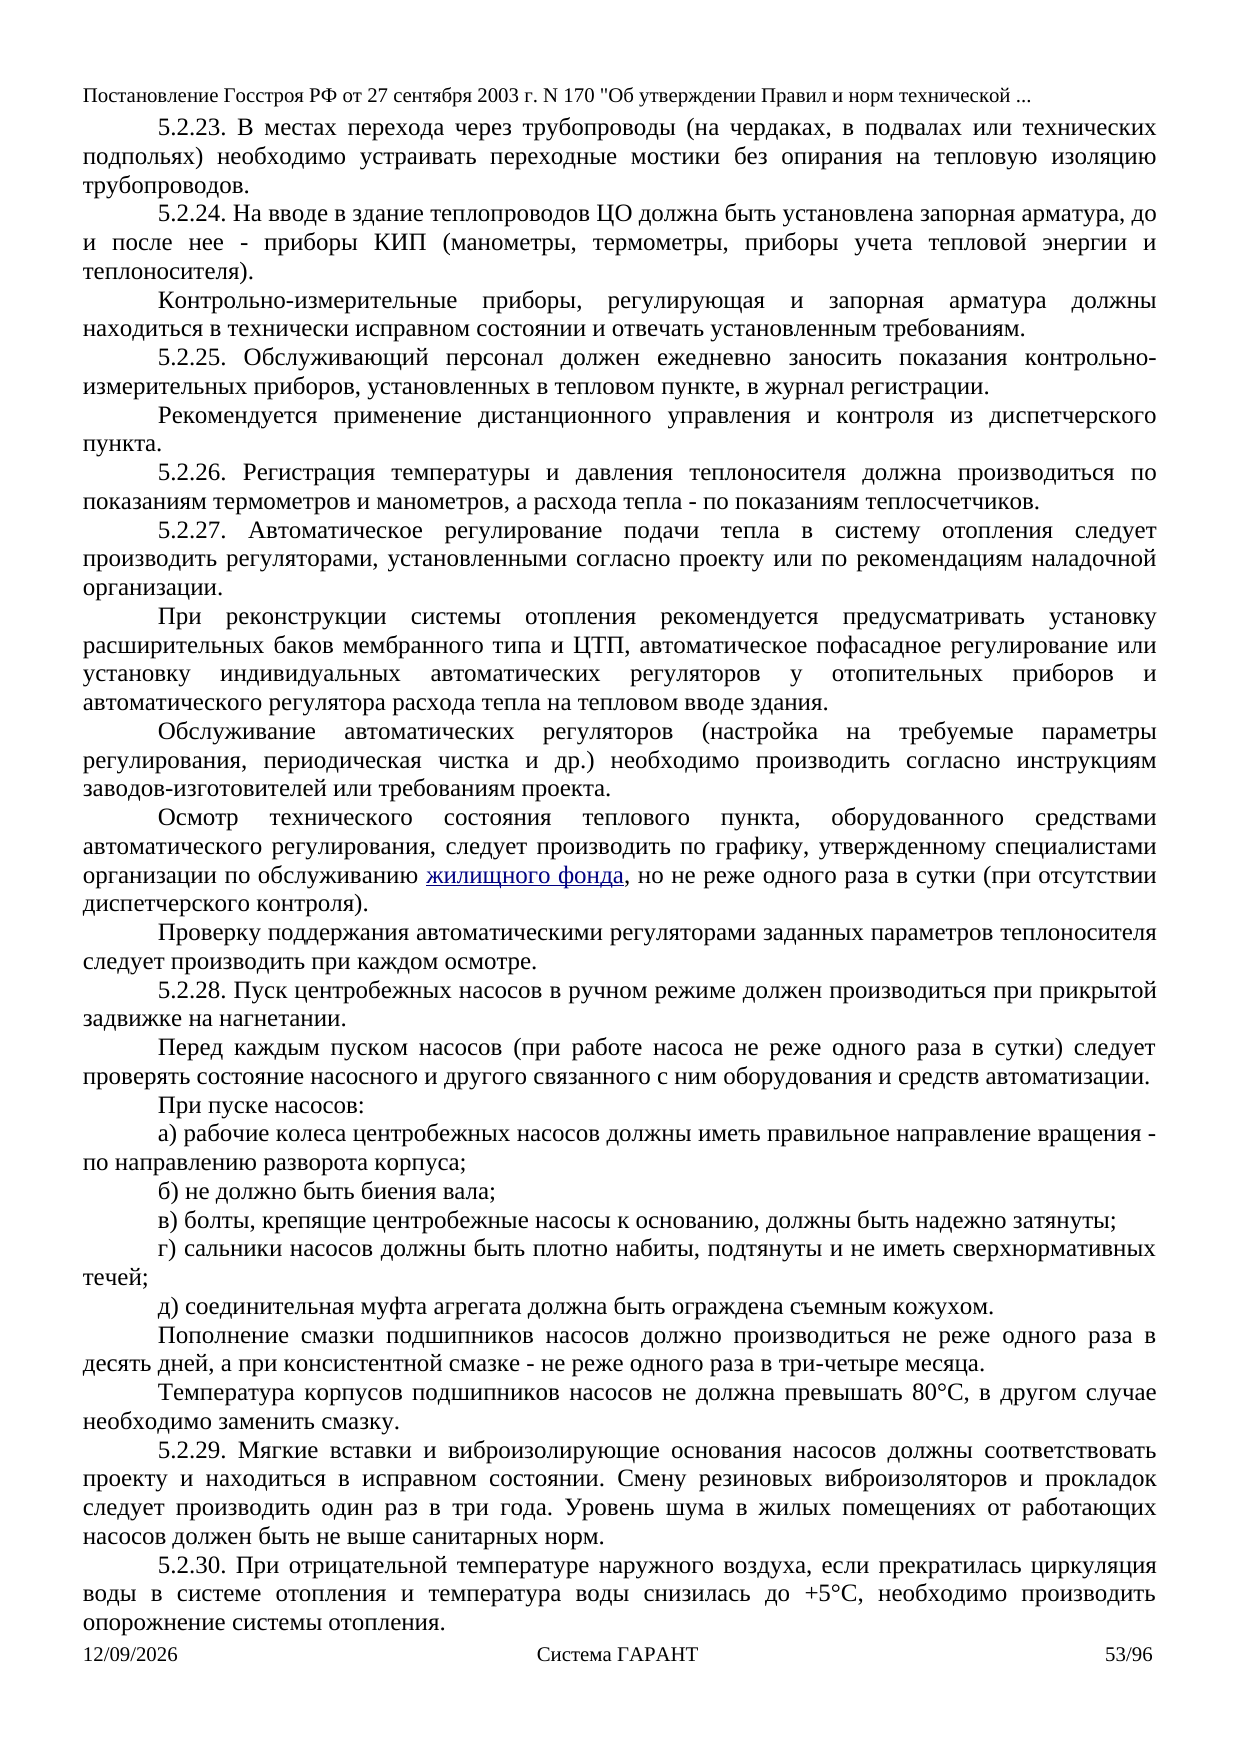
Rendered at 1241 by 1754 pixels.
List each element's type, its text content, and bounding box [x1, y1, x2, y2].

text в) болты, крепящие центробежные насосы к основанию, должны быть надежно затянуты; [83, 1205, 1157, 1233]
text 5.2.26. Регистрация температуры и давления теплоносителя должна производиться по показаниям термометров и манометров, а расхода тепла - по показаниям теплосчетчиков. [83, 457, 1157, 515]
text Пополнение смазки подшипников насосов должно производиться не реже одного раза в десять дней, а при консистентной смазке - не реже одного раза в три-четыре месяца. [83, 1320, 1157, 1377]
text Проверку поддержания автоматическими регуляторами заданных параметров теплоносителя следует производить при каждом осмотре. [83, 917, 1157, 975]
text 5.2.23. В местах перехода через трубопроводы (на чердаках, в подвалах или технических подпольях) необходимо устраивать переходные мостики без опирания на тепловую изоляцию трубопроводов. [83, 112, 1157, 198]
text д) соединительная муфта агрегата должна быть ограждена съемным кожухом. [83, 1291, 1157, 1320]
text 5.2.29. Мягкие вставки и виброизолирующие основания насосов должны соответствовать проекту и находиться в исправном состоянии. Смену резиновых виброизоляторов и прокладок следует производить один раз в три года. Уровень шума в жилых помещениях от работающих насосов должен быть не выше санитарных норм. [83, 1435, 1157, 1550]
text 5.2.28. Пуск центробежных насосов в ручном режиме должен производиться при прикрытой задвижке на нагнетании. [83, 975, 1157, 1032]
text а) рабочие колеса центробежных насосов должны иметь правильное направление вращения - по направлению разворота корпуса; [83, 1118, 1157, 1176]
text 5.2.30. При отрицательной температуре наружного воздуха, если прекратилась циркуляция воды в системе отопления и температура воды снизилась до +5°С, необходимо производить опорожнение системы отопления. [83, 1550, 1157, 1636]
text 5.2.24. На вводе в здание теплопроводов ЦО должна быть установлена запорная арматура, до и после нее - приборы КИП (манометры, термометры, приборы учета тепловой энергии и теплоносителя). [83, 198, 1157, 285]
text При пуске насосов: [83, 1090, 1157, 1118]
text 5.2.25. Обслуживающий персонал должен ежедневно заносить показания контрольно-измерительных приборов, установленных в тепловом пункте, в журнал регистрации. [83, 342, 1157, 400]
text При реконструкции системы отопления рекомендуется предусматривать установку расширительных баков мембранного типа и ЦТП, автоматическое пофасадное регулирование или установку индивидуальных автоматических регуляторов у отопительных приборов и автоматического регулятора расхода тепла на тепловом вводе здания. [83, 601, 1157, 716]
text Обслуживание автоматических регуляторов (настройка на требуемые параметры регулирования, периодическая чистка и др.) необходимо производить согласно инструкциям заводов-изготовителей или требованиям проекта. [83, 716, 1157, 802]
text 5.2.27. Автоматическое регулирование подачи тепла в систему отопления следует производить регуляторами, установленными согласно проекту или по рекомендациям наладочной организации. [83, 515, 1157, 601]
text Температура корпусов подшипников насосов не должна превышать 80°С, в другом случае необходимо заменить смазку. [83, 1377, 1157, 1435]
text б) не должно быть биения вала; [83, 1176, 1157, 1205]
text Рекомендуется применение дистанционного управления и контроля из диспетчерского пункта. [83, 400, 1157, 457]
text Осмотр технического состояния теплового пункта, оборудованного средствами автоматического регулирования, следует производить по графику, утвержденному специалистами организации по обслуживанию жилищного фонда, но не реже одного раза в сутки (при отсутствии диспетчерского контроля). [83, 802, 1157, 917]
text г) сальники насосов должны быть плотно набиты, подтянуты и не иметь сверхнормативных течей; [83, 1233, 1157, 1291]
text Перед каждым пуском насосов (при работе насоса не реже одного раза в сутки) следует проверять состояние насосного и другого связанного с ним оборудования и средств автоматизации. [83, 1032, 1157, 1090]
text Контрольно-измерительные приборы, регулирующая и запорная арматура должны находиться в технически исправном состоянии и отвечать установленным требованиям. [83, 285, 1157, 342]
